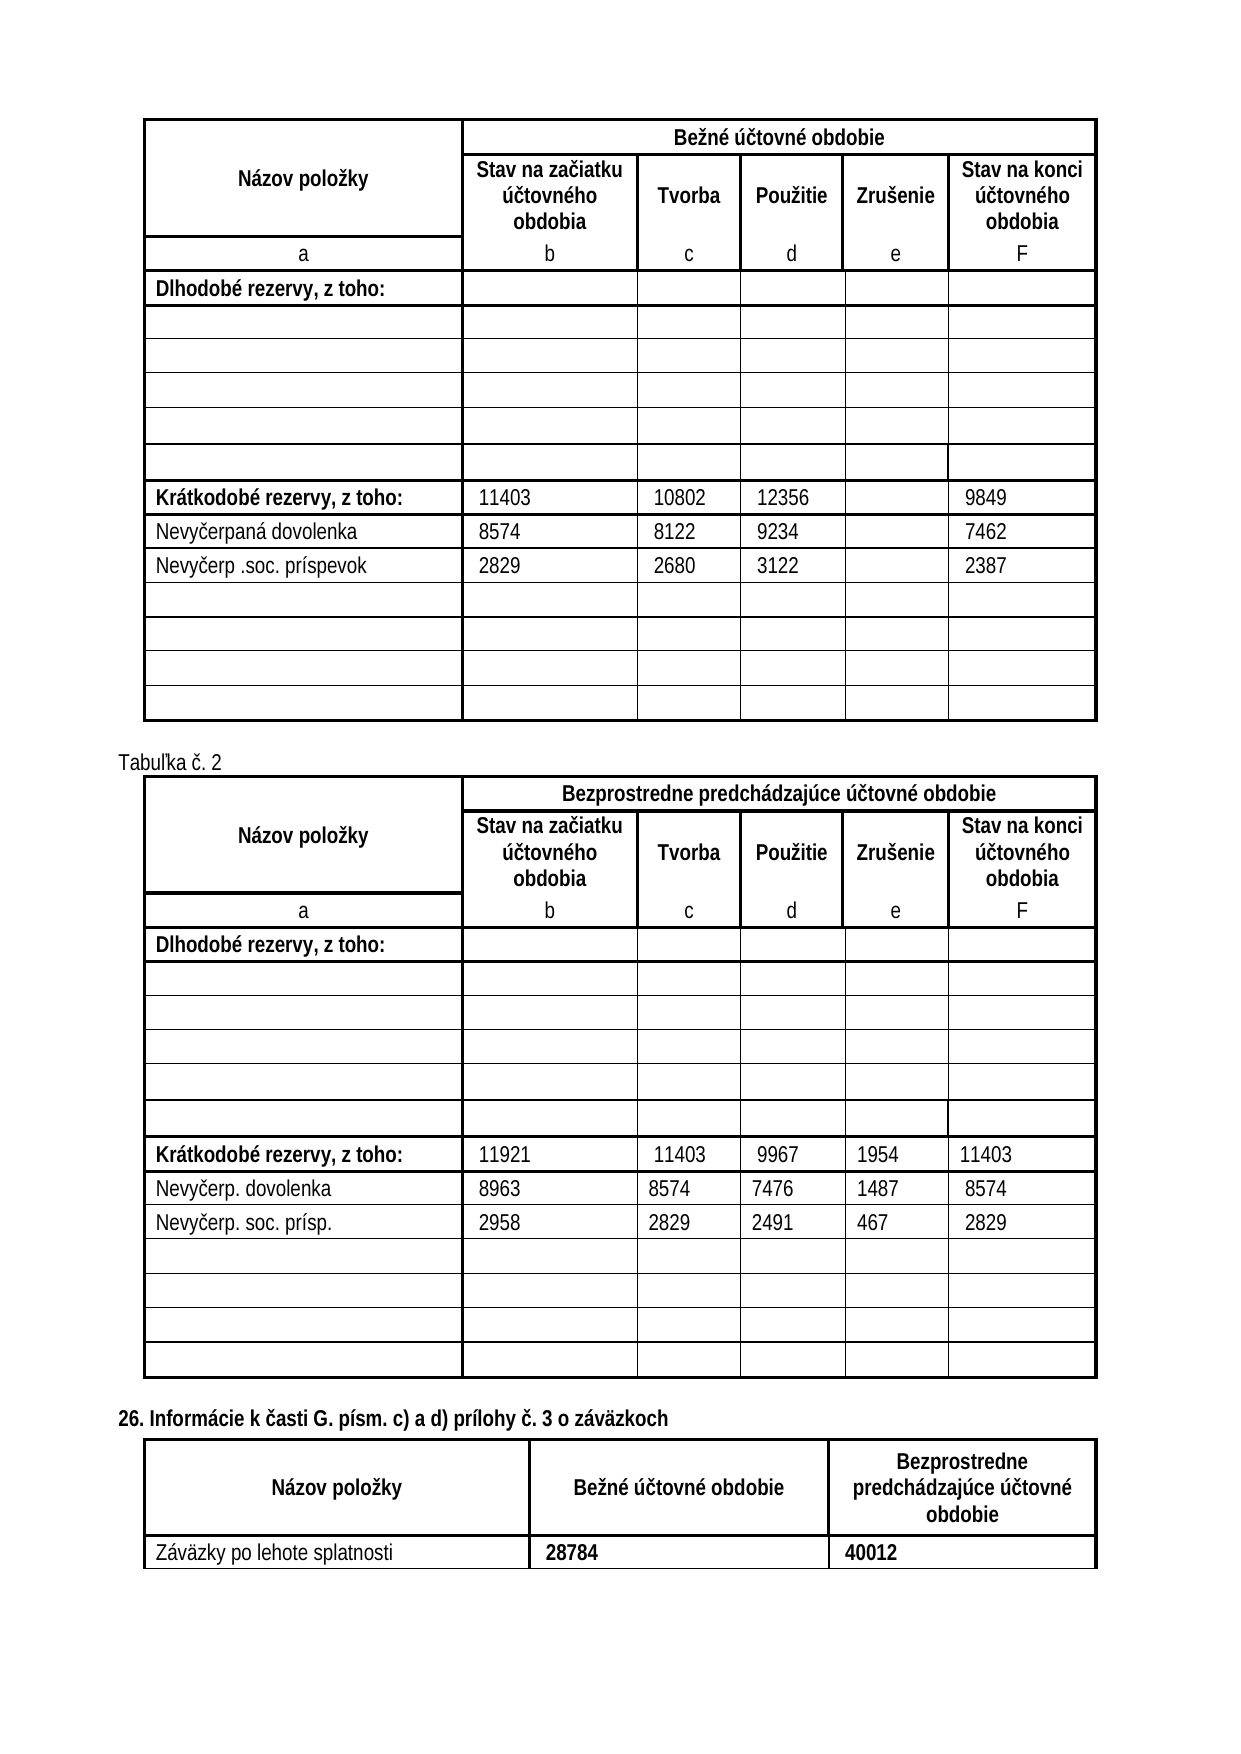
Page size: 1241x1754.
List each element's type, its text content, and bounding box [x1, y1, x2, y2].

table_cell Krátkodobé rezervy, z toho: [146, 1138, 461, 1169]
table_cell 7462 [949, 516, 1094, 547]
table_cell [846, 516, 948, 547]
table_cell Tvorba [639, 156, 739, 235]
table_cell 2829 [949, 1205, 1094, 1238]
table_cell [464, 445, 637, 478]
table_cell [638, 445, 740, 478]
table_cell [949, 339, 1094, 372]
table_cell [846, 307, 948, 338]
text Tabuľka č. 2 [118, 748, 1122, 775]
table_cell [846, 445, 947, 478]
table_cell [638, 373, 740, 407]
table_cell [638, 929, 740, 960]
table_cell Použitie [742, 156, 841, 235]
table_cell [846, 482, 948, 513]
table_cell Nevyčerp. soc. prísp. [146, 1205, 461, 1238]
table_cell [638, 996, 740, 1029]
table_cell [741, 686, 845, 719]
table_cell [146, 1064, 461, 1099]
table_cell 8963 [464, 1173, 637, 1204]
table_cell Tvorba [639, 813, 739, 891]
table_cell [741, 272, 845, 303]
table_cell [949, 373, 1094, 407]
table_cell Zrušenie [844, 156, 947, 235]
table_cell [638, 1101, 740, 1135]
table_header Bežné účtovné obdobie [531, 1441, 827, 1534]
table_cell [741, 996, 845, 1029]
table_cell Záväzky po lehote splatnosti [146, 1537, 528, 1568]
table_cell [464, 339, 637, 372]
table_cell [146, 445, 461, 478]
table_cell 11921 [464, 1138, 637, 1169]
table_cell [741, 307, 845, 338]
table_cell [146, 1343, 461, 1376]
table_cell [146, 583, 461, 616]
table_cell 2829 [464, 549, 637, 582]
table_cell [949, 929, 1094, 960]
table_cell [949, 1308, 1094, 1341]
table_cell 9234 [741, 516, 845, 547]
table_cell [741, 1030, 845, 1063]
text 26. Informácie k časti G. písm. c) a d) prílohy č. 3 o záväzkoch [118, 1405, 1122, 1432]
table_cell e [844, 235, 947, 269]
table_cell 1954 [846, 1138, 948, 1169]
table_cell [146, 996, 461, 1029]
table_cell [846, 549, 948, 582]
table_cell [846, 1274, 948, 1307]
table_cell [638, 618, 740, 650]
table_cell [741, 929, 845, 960]
table_cell [949, 583, 1094, 616]
table_cell [638, 1274, 740, 1307]
table_cell 9967 [741, 1138, 845, 1169]
table_cell [638, 1030, 740, 1063]
table_cell [464, 996, 637, 1029]
table_cell [741, 339, 845, 372]
table_cell [464, 963, 637, 994]
table_cell [464, 686, 637, 719]
table_cell [638, 272, 740, 303]
table_cell [146, 618, 461, 650]
table_cell [949, 651, 1094, 685]
table_cell d [742, 235, 841, 269]
table_cell 40012 [830, 1537, 1094, 1568]
table_cell [638, 339, 740, 372]
table_cell Dlhodobé rezervy, z toho: [146, 929, 461, 960]
table_cell [146, 1239, 461, 1273]
table_cell [949, 408, 1094, 442]
table_cell [741, 373, 845, 407]
table_cell [464, 1064, 637, 1099]
table_cell Nevyčerpaná dovolenka [146, 516, 461, 547]
table_cell 8574 [638, 1173, 740, 1204]
table_cell [146, 373, 461, 407]
table_cell [846, 996, 948, 1029]
table_cell e [844, 891, 947, 926]
table_header Bežné účtovné obdobie [464, 121, 1094, 152]
table_cell [949, 1101, 1094, 1135]
table_cell [464, 1343, 637, 1376]
table_cell 12356 [741, 482, 845, 513]
table_cell [846, 373, 948, 407]
table_cell 7476 [741, 1173, 845, 1204]
table_cell [949, 1274, 1094, 1307]
table_cell c [639, 891, 739, 926]
table_cell [949, 1030, 1094, 1063]
table_cell 28784 [531, 1537, 828, 1568]
table_cell [464, 272, 637, 303]
table_cell [146, 963, 461, 994]
table_cell [638, 963, 740, 994]
table_cell 11403 [638, 1138, 740, 1169]
table_cell [146, 339, 461, 372]
table_cell Dlhodobé rezervy, z toho: [146, 272, 461, 303]
table_cell [146, 651, 461, 685]
table_cell [638, 1343, 740, 1376]
table_cell 10802 [638, 482, 740, 513]
table_cell Nevyčerp. dovolenka [146, 1173, 461, 1204]
table_cell [846, 929, 948, 960]
table_cell [146, 408, 461, 442]
table_cell [741, 1239, 845, 1273]
table_cell [146, 1274, 461, 1307]
table_cell Stav na konci účtovného obdobia [950, 813, 1094, 891]
table_cell 2387 [949, 549, 1094, 582]
table_cell [949, 686, 1094, 719]
table_cell [638, 1239, 740, 1273]
table_cell [464, 618, 637, 650]
table_cell [846, 1030, 948, 1063]
table_cell 8574 [464, 516, 637, 547]
table_cell [741, 1064, 845, 1099]
table_cell [741, 1308, 845, 1341]
table_cell [741, 963, 845, 994]
table_cell [741, 445, 845, 478]
table_cell [949, 963, 1094, 994]
table_cell Použitie [742, 813, 841, 891]
table_cell 11403 [949, 1138, 1094, 1169]
table_cell [146, 1308, 461, 1341]
table_cell 11403 [464, 482, 637, 513]
table_cell [846, 583, 948, 616]
table_cell [949, 618, 1094, 650]
table_cell 2958 [464, 1205, 637, 1238]
table_cell [464, 1308, 637, 1341]
table_cell [846, 1239, 948, 1273]
table_cell [464, 929, 637, 960]
table_cell [638, 1064, 740, 1099]
table_cell Nevyčerp .soc. príspevok [146, 549, 461, 582]
table_cell [638, 651, 740, 685]
table_cell [949, 272, 1094, 303]
table_cell [949, 1239, 1094, 1273]
table_cell a [146, 238, 461, 269]
table_cell Krátkodobé rezervy, z toho: [146, 482, 461, 513]
table_header Názov položky [146, 121, 461, 235]
table_cell Stav na začiatku účtovného obdobia [464, 156, 636, 235]
table_cell [146, 1030, 461, 1063]
table_cell [949, 1343, 1094, 1376]
table_cell [741, 651, 845, 685]
table_cell [638, 408, 740, 442]
table_cell [146, 686, 461, 719]
table_cell [846, 1101, 947, 1135]
table_header Bezprostredne predchádzajúce účtovné obdobie [464, 778, 1094, 809]
table_cell [846, 1343, 948, 1376]
table_cell F [950, 235, 1094, 269]
table_cell Stav na začiatku účtovného obdobia [464, 813, 636, 891]
table_cell [846, 651, 948, 685]
table_cell [846, 1064, 948, 1099]
table_header Názov položky [146, 778, 461, 891]
table_cell [638, 307, 740, 338]
table_cell Stav na konci účtovného obdobia [950, 156, 1094, 235]
table_cell [464, 408, 637, 442]
table_cell 8122 [638, 516, 740, 547]
table_cell [146, 1101, 461, 1135]
table_cell [741, 1101, 845, 1135]
table_cell [741, 583, 845, 616]
table_cell [638, 583, 740, 616]
table_cell 1487 [846, 1173, 948, 1204]
table_cell [949, 996, 1094, 1029]
table_cell [464, 307, 637, 338]
table_cell Zrušenie [844, 813, 947, 891]
table_cell 2680 [638, 549, 740, 582]
table_header Názov položky [146, 1441, 528, 1534]
table_cell [949, 307, 1094, 338]
table_cell [464, 1274, 637, 1307]
table_header Bezprostredne predchádzajúce účtovné obdobie [830, 1441, 1094, 1534]
table_cell [846, 618, 948, 650]
table_cell [741, 1343, 845, 1376]
table_cell 3122 [741, 549, 845, 582]
table_cell [949, 1064, 1094, 1099]
table_cell [464, 1101, 637, 1135]
table_cell d [742, 891, 841, 926]
table_cell 467 [846, 1205, 948, 1238]
table_cell [846, 408, 948, 442]
table_cell [464, 1239, 637, 1273]
table_cell [846, 686, 948, 719]
table_cell [949, 445, 1094, 478]
table_cell [638, 1308, 740, 1341]
table_cell c [639, 235, 739, 269]
table_cell [638, 686, 740, 719]
table_cell [741, 1274, 845, 1307]
table_cell b [464, 891, 636, 926]
table_cell [741, 408, 845, 442]
table_cell [464, 651, 637, 685]
table_cell [846, 1308, 948, 1341]
table_cell 9849 [949, 482, 1094, 513]
table_cell [146, 307, 461, 338]
table_cell [846, 963, 948, 994]
table_cell [464, 1030, 637, 1063]
table_cell [464, 583, 637, 616]
table_cell [846, 272, 948, 303]
table_cell b [464, 235, 636, 269]
table_cell [464, 373, 637, 407]
table_cell [741, 618, 845, 650]
table_cell 2491 [741, 1205, 845, 1238]
table_cell [846, 339, 948, 372]
table_cell 8574 [949, 1173, 1094, 1204]
table_cell a [146, 895, 461, 926]
table_cell 2829 [638, 1205, 740, 1238]
table_cell F [950, 891, 1094, 926]
